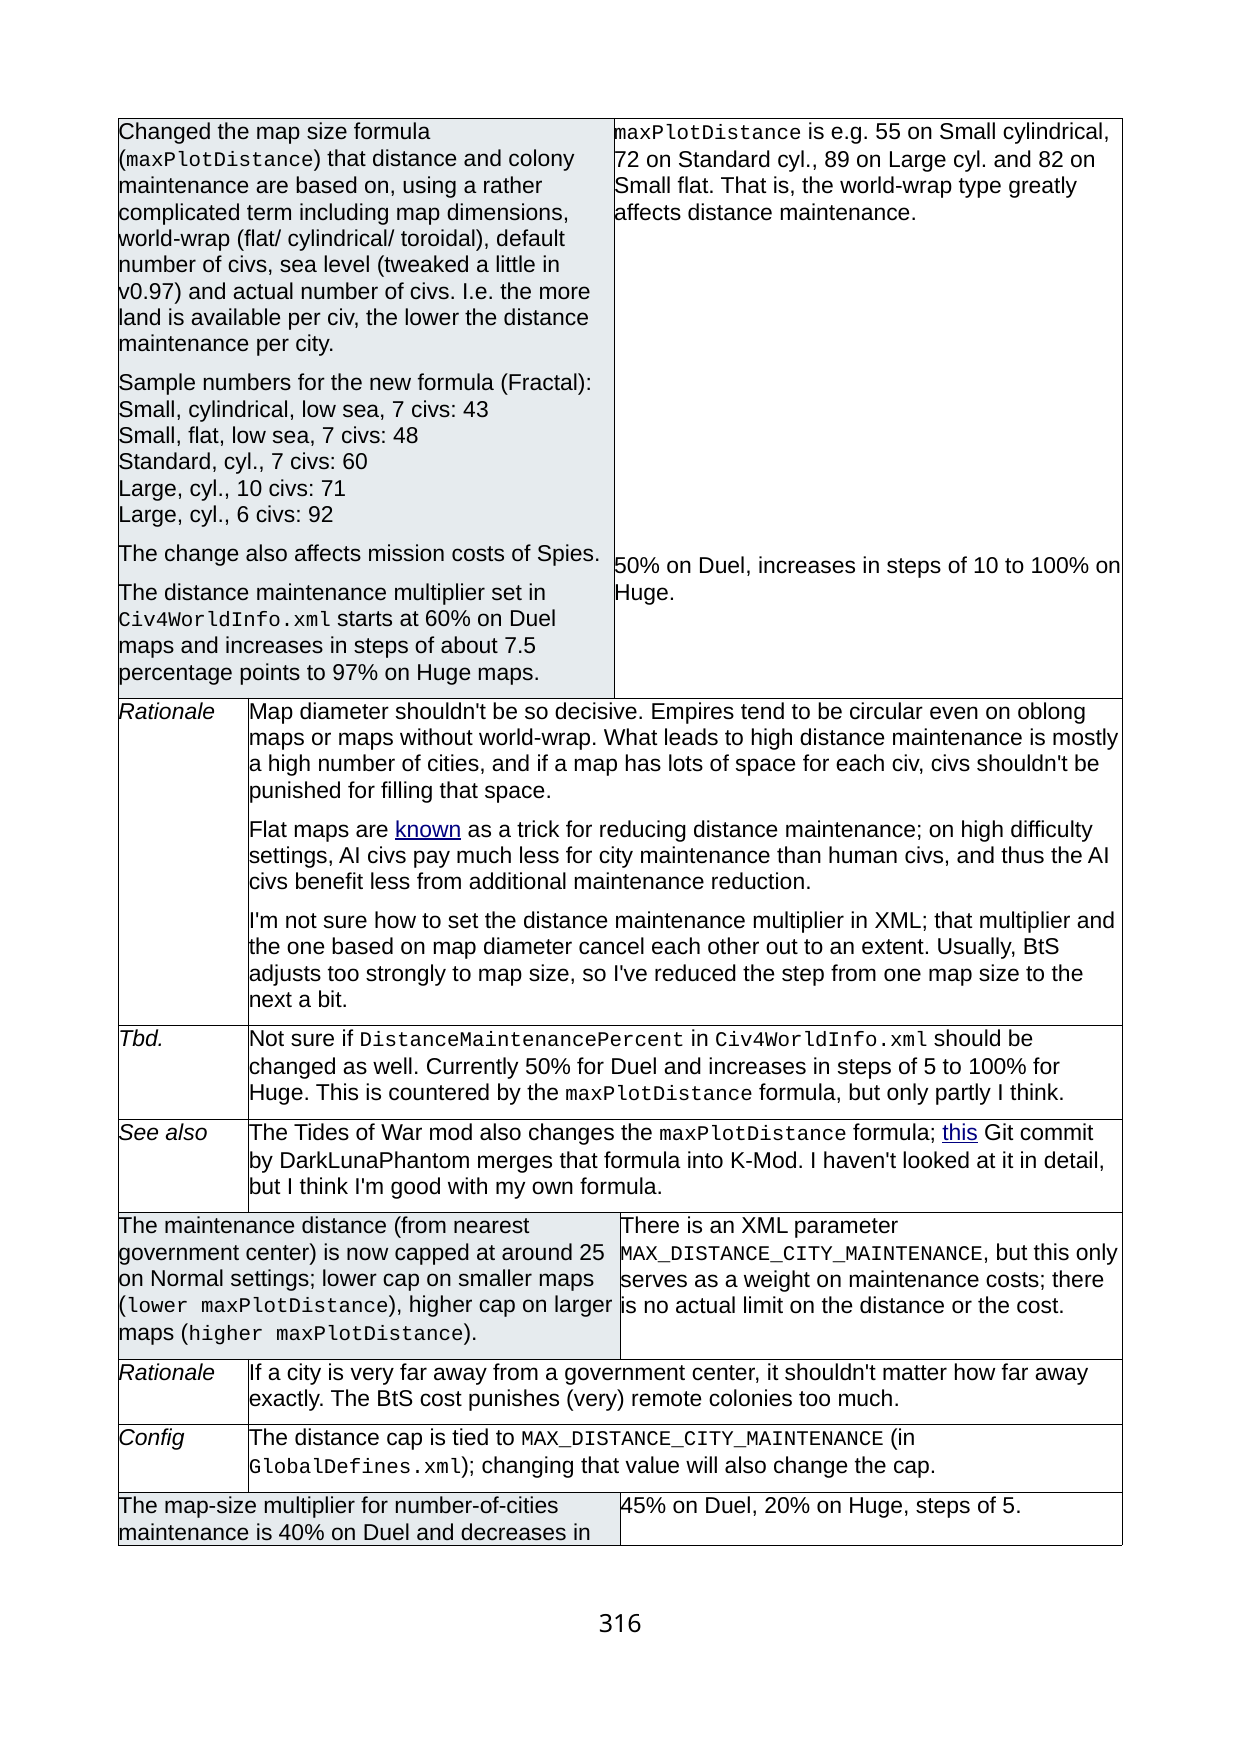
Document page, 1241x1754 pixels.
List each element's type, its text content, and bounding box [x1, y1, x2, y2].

table_cell The Tides of War mod also changes the maxPlotDistance formula; this Git commit by DarkLunaPhantom merges that formula into K-Mod. I haven't looked at it in detail, but I think I'm good with my own formula. [249, 1120, 1122, 1212]
table_cell The maintenance distance (from nearest government center) is now capped at around 25 on Normal settings; lower cap on smaller maps (lower maxPlotDistance), higher cap on larger maps (higher maxPlotDistance). [119, 1213, 620, 1359]
table_cell Rationale [119, 1360, 248, 1424]
table_cell Tbd. [119, 1026, 248, 1119]
table_cell Config [119, 1425, 248, 1492]
table_cell maxPlotDistance is e.g. 55 on Small cylindrical, 72 on Standard cyl., 89 on Large cyl. and 82 on Small flat. That is, the world-wrap type greatly affects distance maintenance. 50% on Duel, increases in steps of 10 to 100% on Huge. [615, 119, 1122, 698]
table_cell See also [119, 1120, 248, 1212]
table_cell Map diameter shouldn't be so decisive. Empires tend to be circular even on oblong maps or maps without world-wrap. What leads to high distance maintenance is mostly a high number of cities, and if a map has lots of space for each civ, civs shouldn't be punished for filling that space. Flat maps are known as a trick for reducing distance maintenance; on high difficulty settings, AI civs pay much less for city maintenance than human civs, and thus the AI civs benefit less from additional maintenance reduction. I'm not sure how to set the distance maintenance multiplier in XML; that multiplier and the one based on map diameter cancel each other out to an extent. Usually, BtS adjusts too strongly to map size, so I've reduced the step from one map size to the next a bit. [249, 699, 1122, 1025]
table_cell The map-size multiplier for number-of-cities maintenance is 40% on Duel and decreases in [119, 1493, 620, 1545]
table_cell 45% on Duel, 20% on Huge, steps of 5. [621, 1493, 1122, 1545]
table_cell Not sure if DistanceMaintenancePercent in Civ4WorldInfo.xml should be changed as well. Currently 50% for Duel and increases in steps of 5 to 100% for Huge. This is countered by the maxPlotDistance formula, but only partly I think. [249, 1026, 1122, 1119]
table_cell If a city is very far away from a government center, it shouldn't matter how far away exactly. The BtS cost punishes (very) remote colonies too much. [249, 1360, 1122, 1424]
table_cell The distance cap is tied to MAX_DISTANCE_CITY_MAINTENANCE (in GlobalDefines.xml); changing that value will also change the cap. [249, 1425, 1122, 1492]
table_cell There is an XML parameter MAX_DISTANCE_CITY_MAINTENANCE, but this only serves as a weight on maintenance costs; there is no actual limit on the distance or the cost. [621, 1213, 1122, 1359]
table_cell Rationale [119, 699, 248, 1025]
table_cell Changed the map size formula (maxPlotDistance) that distance and colony maintenance are based on, using a rather complicated term including map dimensions, world-wrap (flat/ cylindrical/ toroidal), default number of civs, sea level (tweaked a little in v0.97) and actual number of civs. I.e. the more land is available per civ, the lower the distance maintenance per city. Sample numbers for the new formula (Fractal): Small, cylindrical, low sea, 7 civs: 43 Small, flat, low sea, 7 civs: 48 Standard, cyl., 7 civs: 60 Large, cyl., 10 civs: 71 Large, cyl., 6 civs: 92 The change also affects mission costs of Spies. The distance maintenance multiplier set in Civ4WorldInfo.xml starts at 60% on Duel maps and increases in steps of about 7.5 percentage points to 97% on Huge maps. [119, 119, 614, 698]
